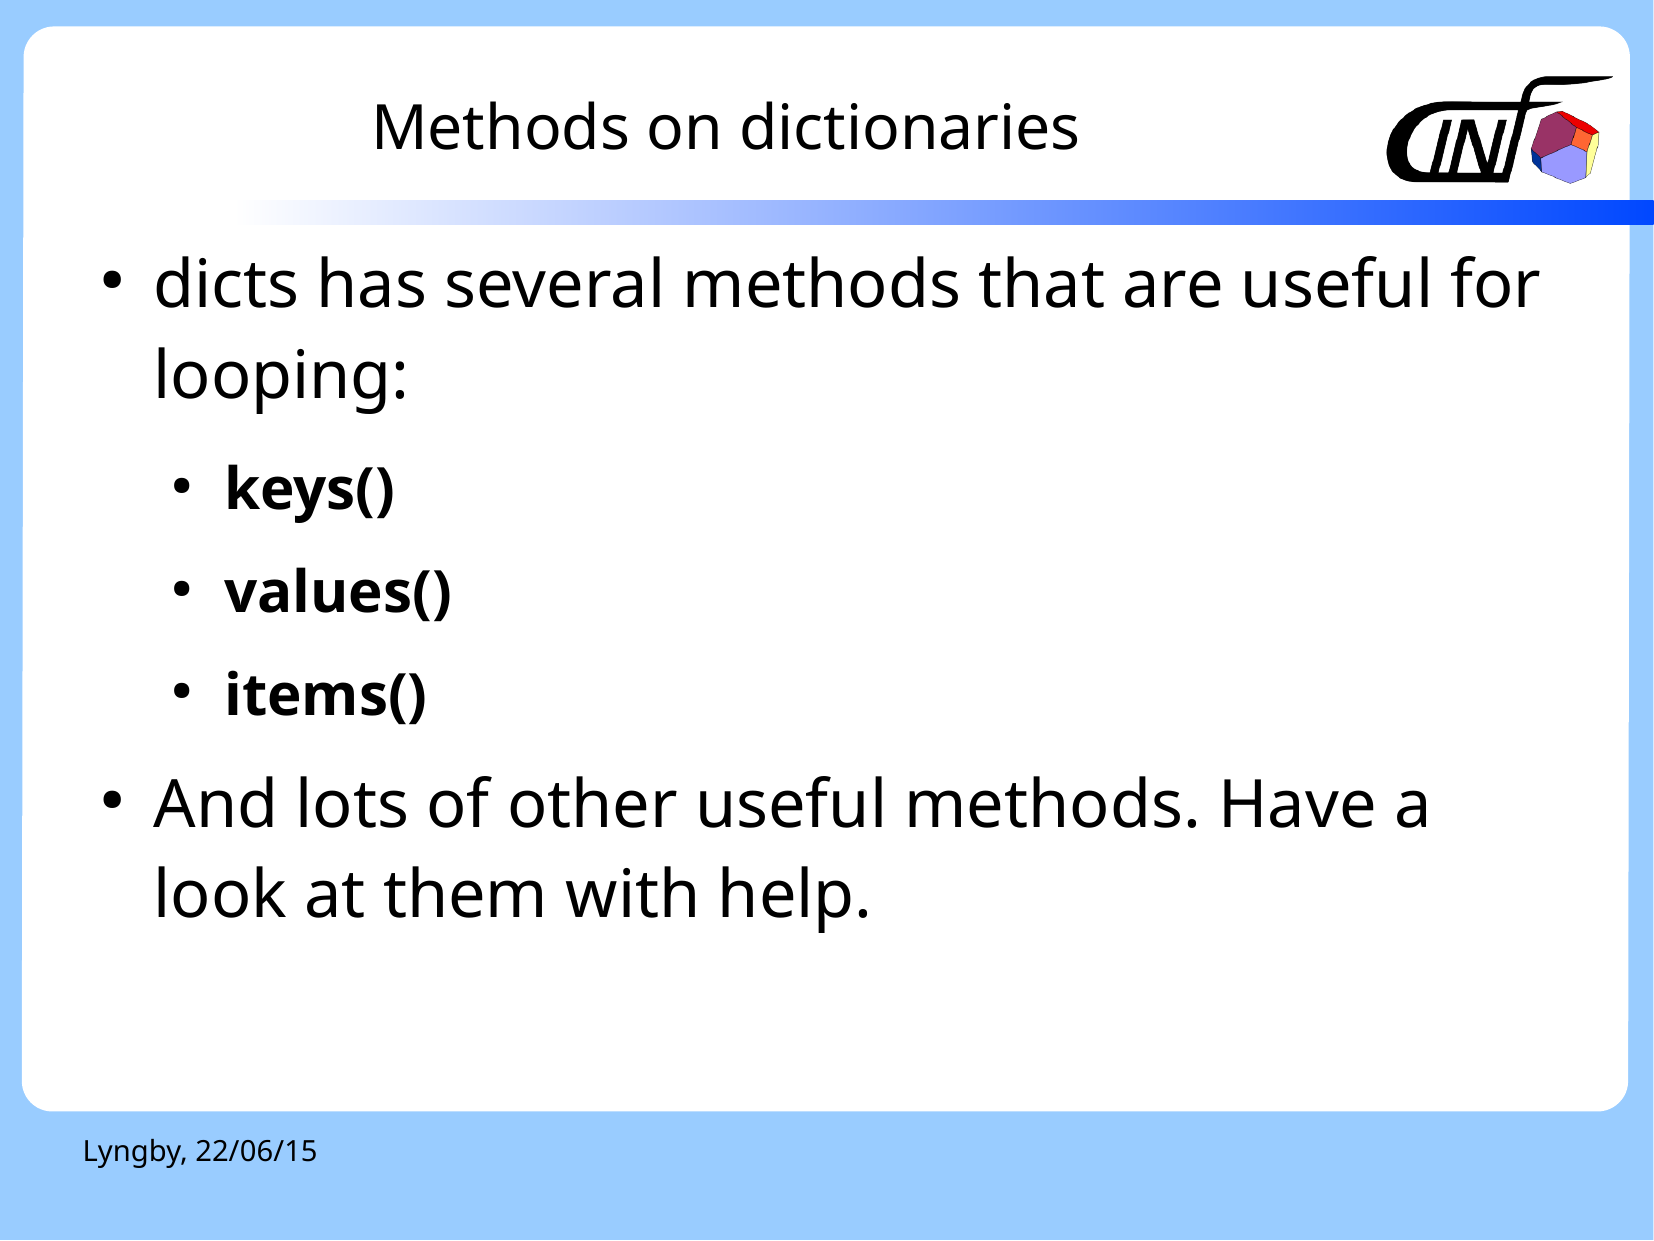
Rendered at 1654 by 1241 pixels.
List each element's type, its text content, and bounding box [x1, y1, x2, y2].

picture [1386, 76, 1613, 184]
text_box 1442 [956, 201, 961, 224]
title Methods on dictionaries [82, 49, 1371, 201]
list dicts has several methods that are useful for looping: keys() values() items() And lots of other useful methods. Have a look at them with help. [82, 236, 1571, 1055]
